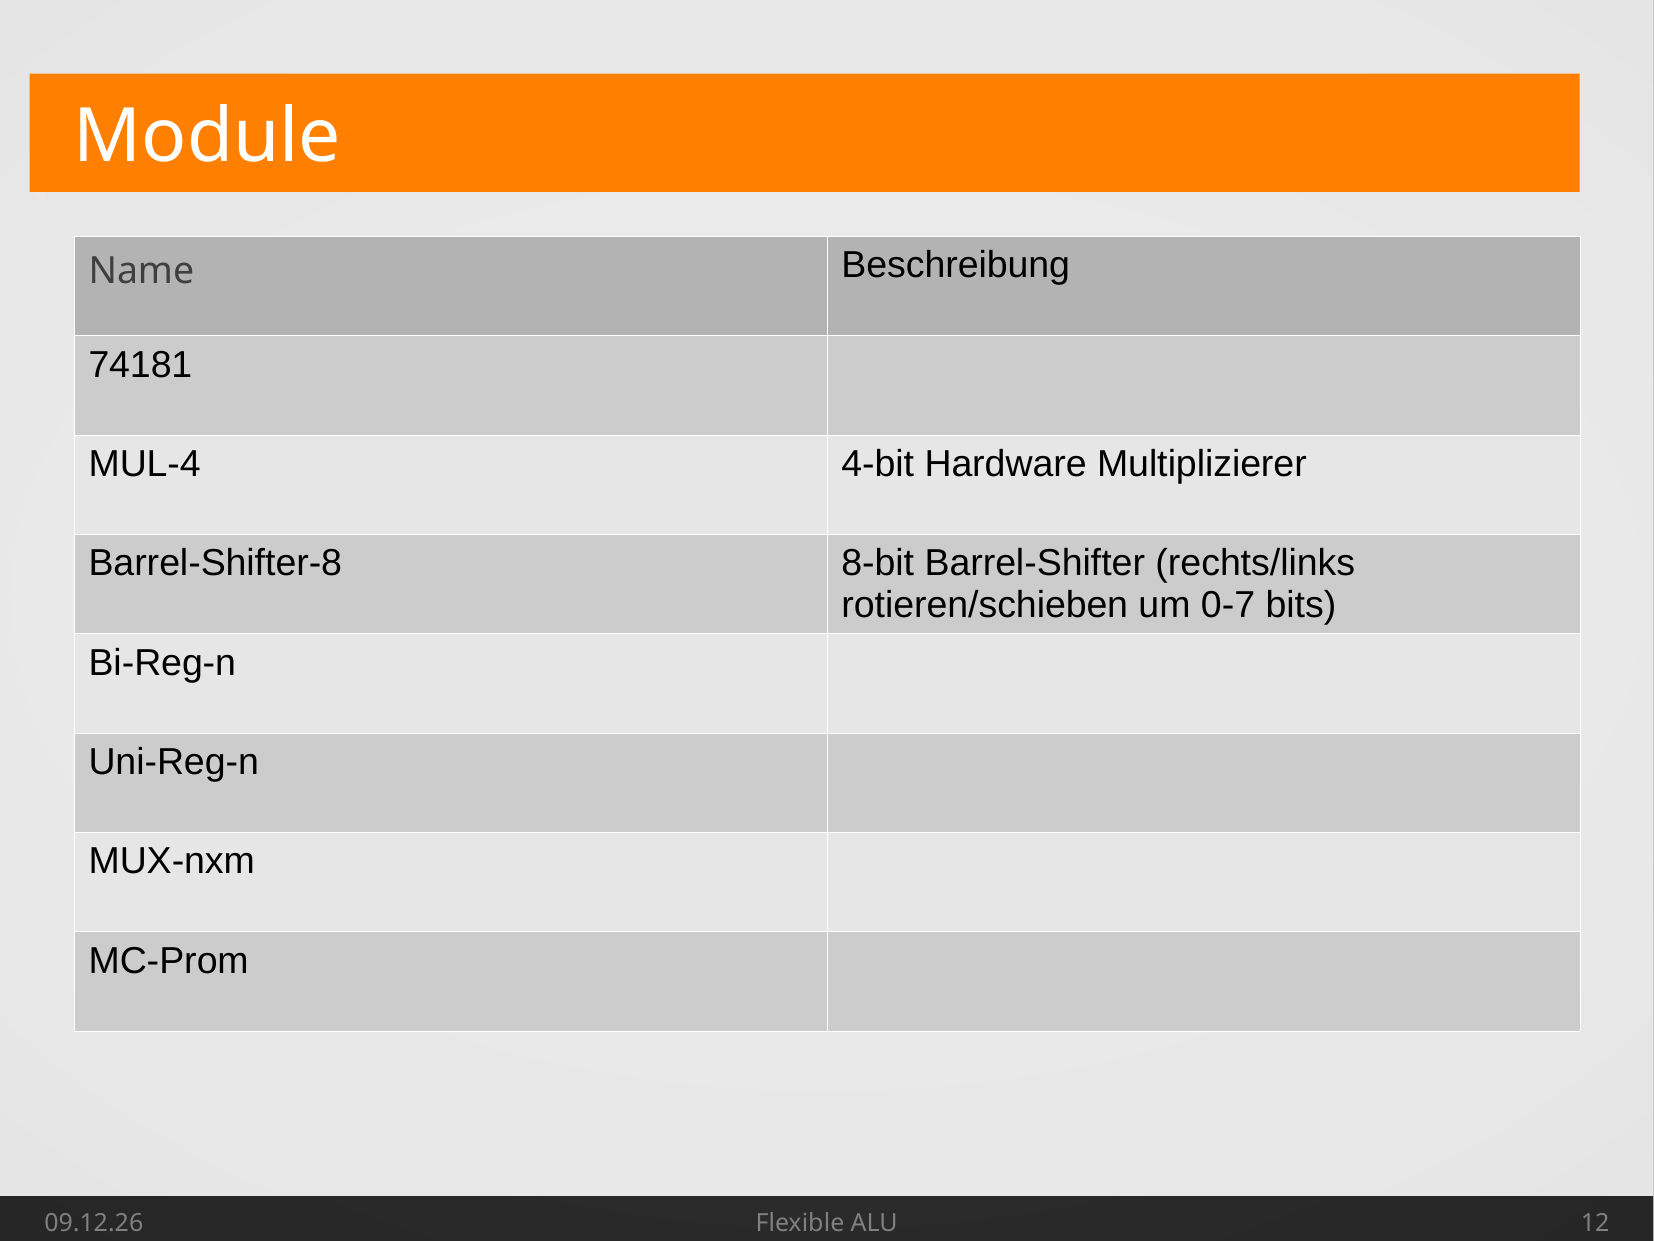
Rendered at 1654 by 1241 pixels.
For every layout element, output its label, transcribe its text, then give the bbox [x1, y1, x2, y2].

table_cell [828, 634, 1580, 733]
table_cell Uni-Reg-n [75, 734, 827, 832]
title Module [73, 73, 1565, 192]
table_header Beschreibung [828, 237, 1580, 335]
table_cell MUL-4 [75, 436, 827, 534]
table_cell MC-Prom [75, 932, 827, 1031]
table_cell 8-bit Barrel-Shifter (rechts/links rotieren/schieben um 0-7 bits) [828, 535, 1580, 633]
table_cell MUX-nxm [75, 833, 827, 931]
table_cell [828, 833, 1580, 931]
table_cell [828, 932, 1580, 1031]
table_cell Bi-Reg-n [75, 634, 827, 733]
table_cell Barrel-Shifter-8 [75, 535, 827, 633]
table_cell [828, 734, 1580, 832]
table_header Name [75, 237, 827, 335]
table_cell 4-bit Hardware Multiplizierer [828, 436, 1580, 534]
table_cell [828, 336, 1580, 435]
table_cell 74181 [75, 336, 827, 435]
